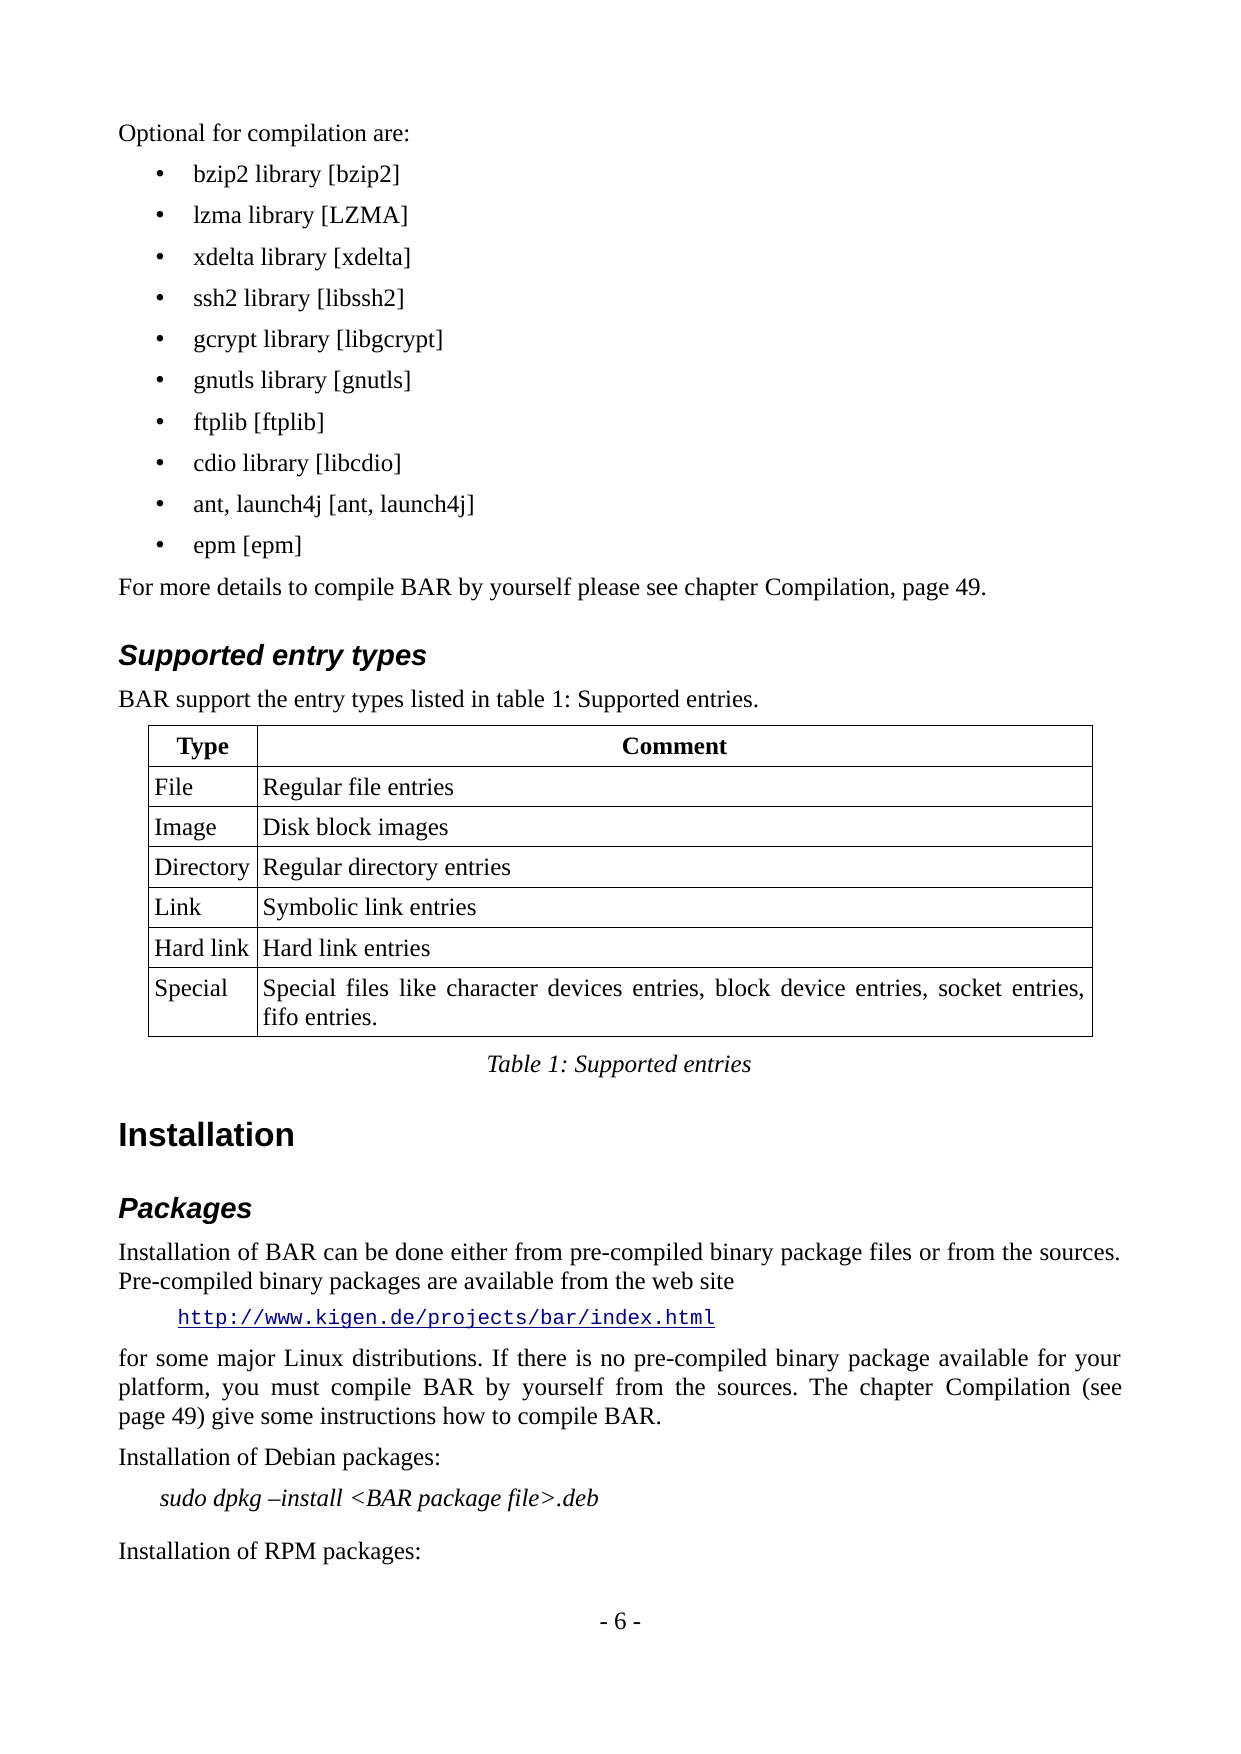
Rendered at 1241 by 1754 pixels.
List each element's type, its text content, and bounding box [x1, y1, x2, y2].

list ant, launch4j [ant, launch4j] [156, 489, 1122, 518]
table_cell Disk block images [258, 807, 1092, 846]
table_cell Regular directory entries [258, 847, 1092, 887]
table_cell Image [149, 807, 257, 846]
text For more details to compile BAR by yourself please see chapter Compilation, page 50. [118, 572, 1122, 601]
text http://www.kigen.de/projects/bar/index.html [177, 1307, 1122, 1331]
subtitle Installation [118, 1115, 1122, 1154]
list ftplib [ftplib] [156, 407, 1122, 436]
list bzip2 library [bzip2] [156, 159, 1122, 188]
text for some major Linux distributions. If there is no pre-compiled binary package available for your platform, you must compile BAR by yourself from the sources. The chapter Compilation (see page 50) give some instructions how to compile BAR. [118, 1343, 1122, 1430]
subtitle Packages [118, 1191, 1122, 1225]
table_cell Hard link [149, 928, 257, 967]
table_header Comment [258, 726, 1092, 766]
table_cell Special files like character devices entries, block device entries, socket entries, fifo entries. [258, 968, 1092, 1036]
table_cell Special [149, 968, 257, 1036]
list gnutls library [gnutls] [156, 366, 1122, 394]
list cdio library [libcdio] [156, 448, 1122, 477]
text Installation of RPM packages: [118, 1536, 1122, 1565]
table_header Type [149, 726, 257, 766]
text Installation of Debian packages: [118, 1442, 1122, 1471]
list xdelta library [xdelta] [156, 242, 1122, 271]
list ssh2 library [libssh2] [156, 283, 1122, 312]
text sudo dpkg –install <BAR package file>.deb [159, 1483, 1122, 1512]
table_cell File [149, 767, 257, 806]
subtitle Supported entry types [118, 638, 1122, 672]
text Optional for compilation are: [118, 118, 1122, 147]
table_cell Directory [149, 847, 257, 887]
list gcrypt library [libgcrypt] [156, 324, 1122, 353]
text BAR support the entry types listed in table 1: Supported entries. [118, 684, 1122, 713]
text Installation of BAR can be done either from pre-compiled binary package files or from the sources. Pre-compiled binary packages are available from the web site [118, 1237, 1122, 1295]
table_cell Regular file entries [258, 767, 1092, 806]
text Table 1: Supported entries [118, 1049, 1122, 1078]
table_cell Link [149, 888, 257, 927]
list epm [epm] [156, 531, 1122, 559]
table_cell Symbolic link entries [258, 888, 1092, 927]
table_cell Hard link entries [258, 928, 1092, 967]
list lzma library [LZMA] [156, 201, 1122, 229]
